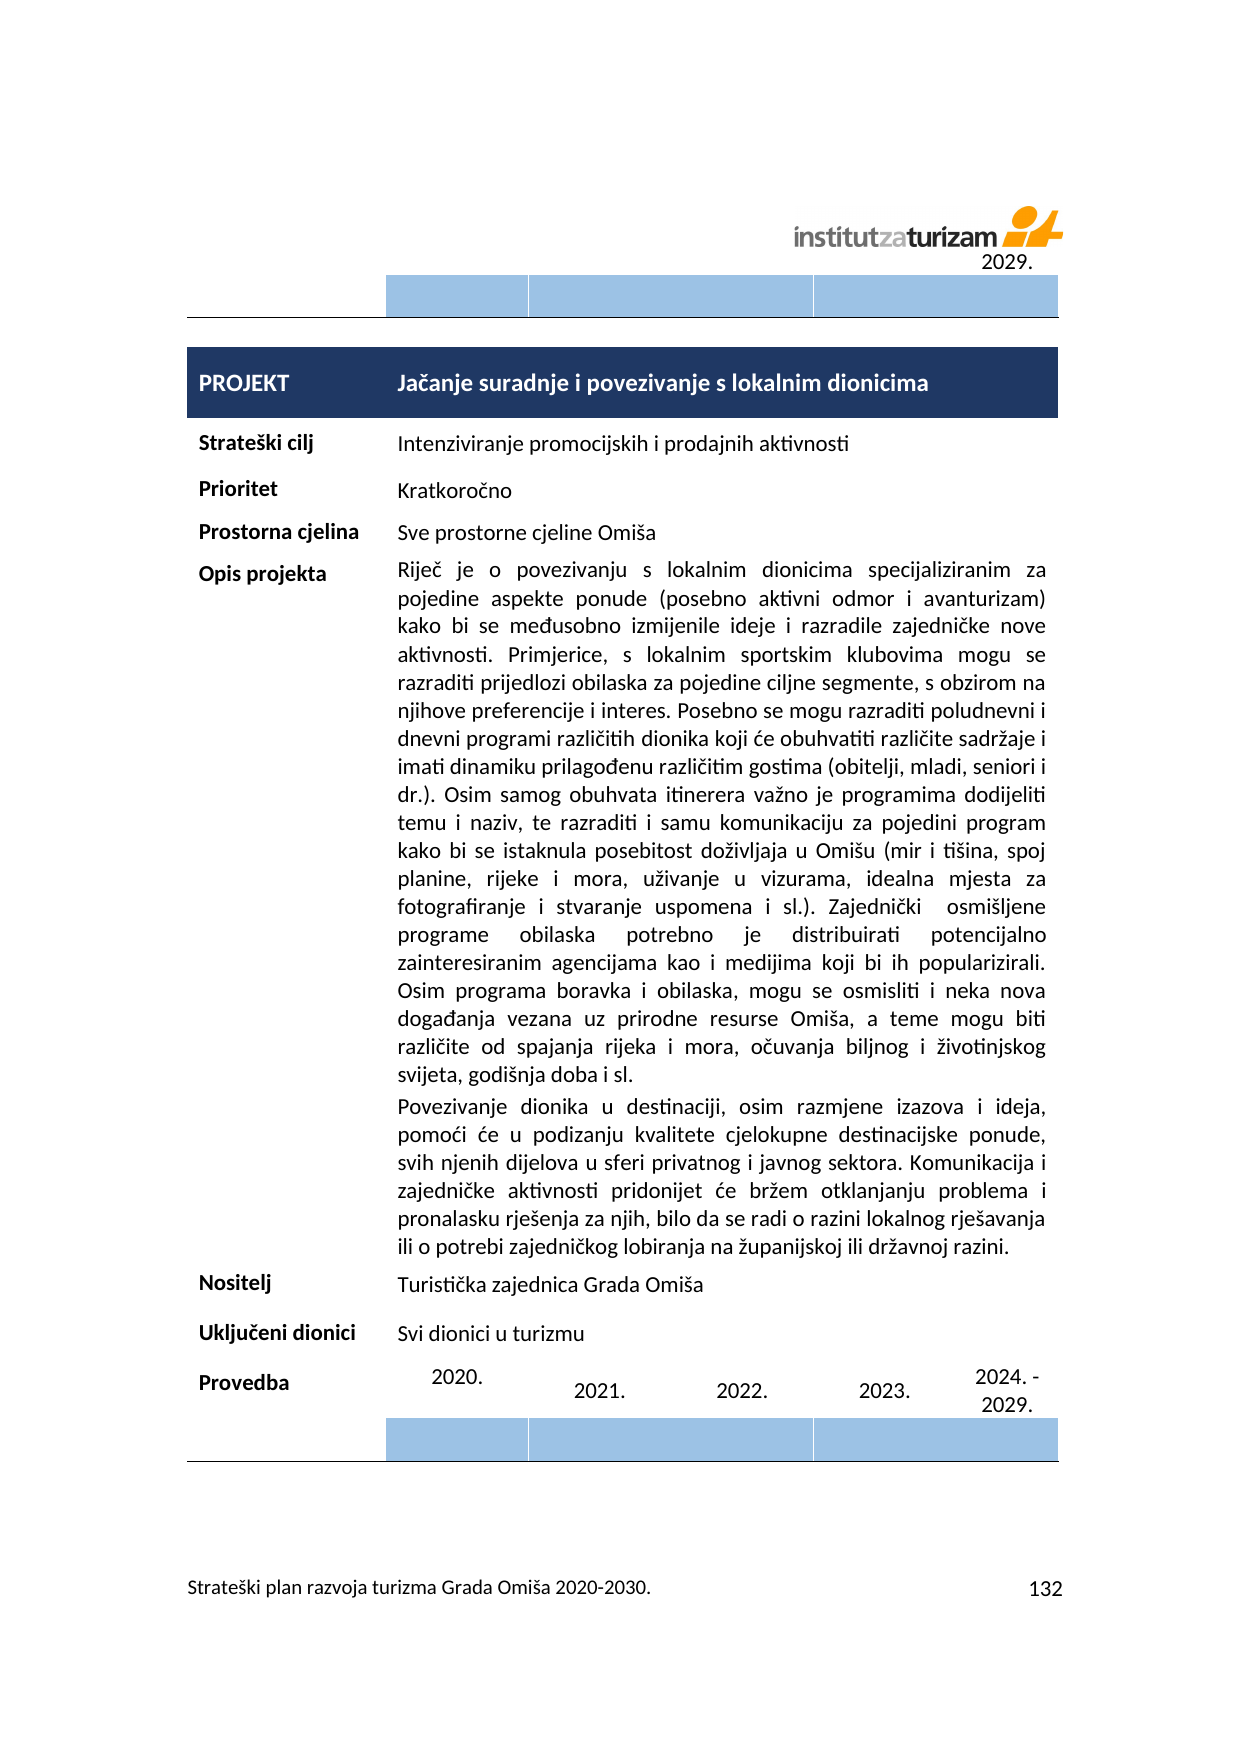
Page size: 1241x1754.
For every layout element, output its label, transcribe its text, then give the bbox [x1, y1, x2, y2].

table_cell [386, 247, 528, 275]
table_cell 2023. [814, 1362, 956, 1418]
table_cell [814, 275, 956, 317]
table_cell PROJEKT [187, 1418, 386, 1461]
table_cell Turistička zajednica Grada Omiša [386, 1263, 1058, 1305]
table_cell - 2029. [956, 247, 1058, 275]
table_cell [386, 275, 528, 317]
table_cell Kratkoročno [386, 469, 1058, 511]
table_cell [956, 275, 1058, 317]
table_cell Sve prostorne cjeline Omiša [386, 511, 1058, 553]
table_cell 2024. - 2029. [956, 1362, 1058, 1418]
table_cell Prostorna cjelina [187, 511, 386, 553]
table_cell [529, 1418, 671, 1461]
table_cell Prioritet [187, 469, 386, 511]
table_cell Opis projekta [187, 554, 386, 1262]
table_cell [187, 247, 386, 275]
table_header Jačanje suradnje i povezivanje s lokalnim dionicima [386, 347, 1058, 418]
table_cell 2020. [386, 1362, 528, 1418]
table_cell [814, 1418, 956, 1461]
table_cell Svi dionici u turizmu [386, 1305, 1058, 1362]
table_cell [529, 275, 671, 317]
table_cell PROJEKT [187, 275, 386, 317]
table_cell [956, 1418, 1058, 1461]
table_cell [671, 1418, 813, 1461]
table_cell Riječ je o povezivanju s lokalnim dionicima specijaliziranim za pojedine aspekte ponude (posebno aktivni odmor i avanturizam) kako bi se međusobno izmijenile ideje i razradile zajedničke nove aktivnosti. Primjerice, s lokalnim sportskim klubovima mogu se razraditi prijedlozi obilaska za pojedine ciljne segmente, s obzirom na njihove preferencije i interes. Posebno se mogu razraditi poludnevni i dnevni programi različitih dionika koji će obuhvatiti različite sadržaje i imati dinamiku prilagođenu različitim gostima (obitelji, mladi, seniori i dr.). Osim samog obuhvata itinerera važno je programima dodijeliti temu i naziv, te razraditi i samu komunikaciju za pojedini program kako bi se istaknula posebitost doživljaja u Omišu (mir i tišina, spoj planine, rijeke i mora, uživanje u vizurama, idealna mjesta za fotografiranje i stvaranje uspomena i sl.). Zajednički osmišljene programe obilaska potrebno je distribuirati potencijalno zainteresiranim agencijama kao i medijima koji bi ih popularizirali. Osim programa boravka i obilaska, mogu se osmisliti i neka nova događanja vezana uz prirodne resurse Omiša, a teme mogu biti različite od spajanja rijeka i mora, očuvanja biljnog i životinjskog svijeta, godišnja doba i sl. Povezivanje dionika u destinaciji, osim razmjene izazova i ideja, pomoći će u podizanju kvalitete cjelokupne destinacijske ponude, svih njenih dijelova u sferi privatnog i javnog sektora. Komunikacija i zajedničke aktivnosti pridonijet će bržem otklanjanju problema i pronalasku rješenja za njih, bilo da se radi o razini lokalnog rješavanja ili o potrebi zajedničkog lobiranja na županijskoj ili državnoj razini. [386, 554, 1058, 1262]
table_cell [671, 275, 813, 317]
table_cell Uključeni dionici [187, 1305, 386, 1362]
table_cell [671, 247, 813, 275]
table_header PROJEKT [187, 347, 386, 418]
table_cell Provedba [187, 1362, 386, 1418]
table_cell 2021. [529, 1362, 671, 1418]
table_cell [529, 247, 671, 275]
table_cell Strateški cilj [187, 418, 386, 469]
table_cell Nositelj [187, 1263, 386, 1305]
table_cell [386, 1418, 528, 1461]
table_cell 2022. [671, 1362, 813, 1418]
table_cell Intenziviranje promocijskih i prodajnih aktivnosti [386, 418, 1058, 469]
table_cell [814, 247, 956, 275]
